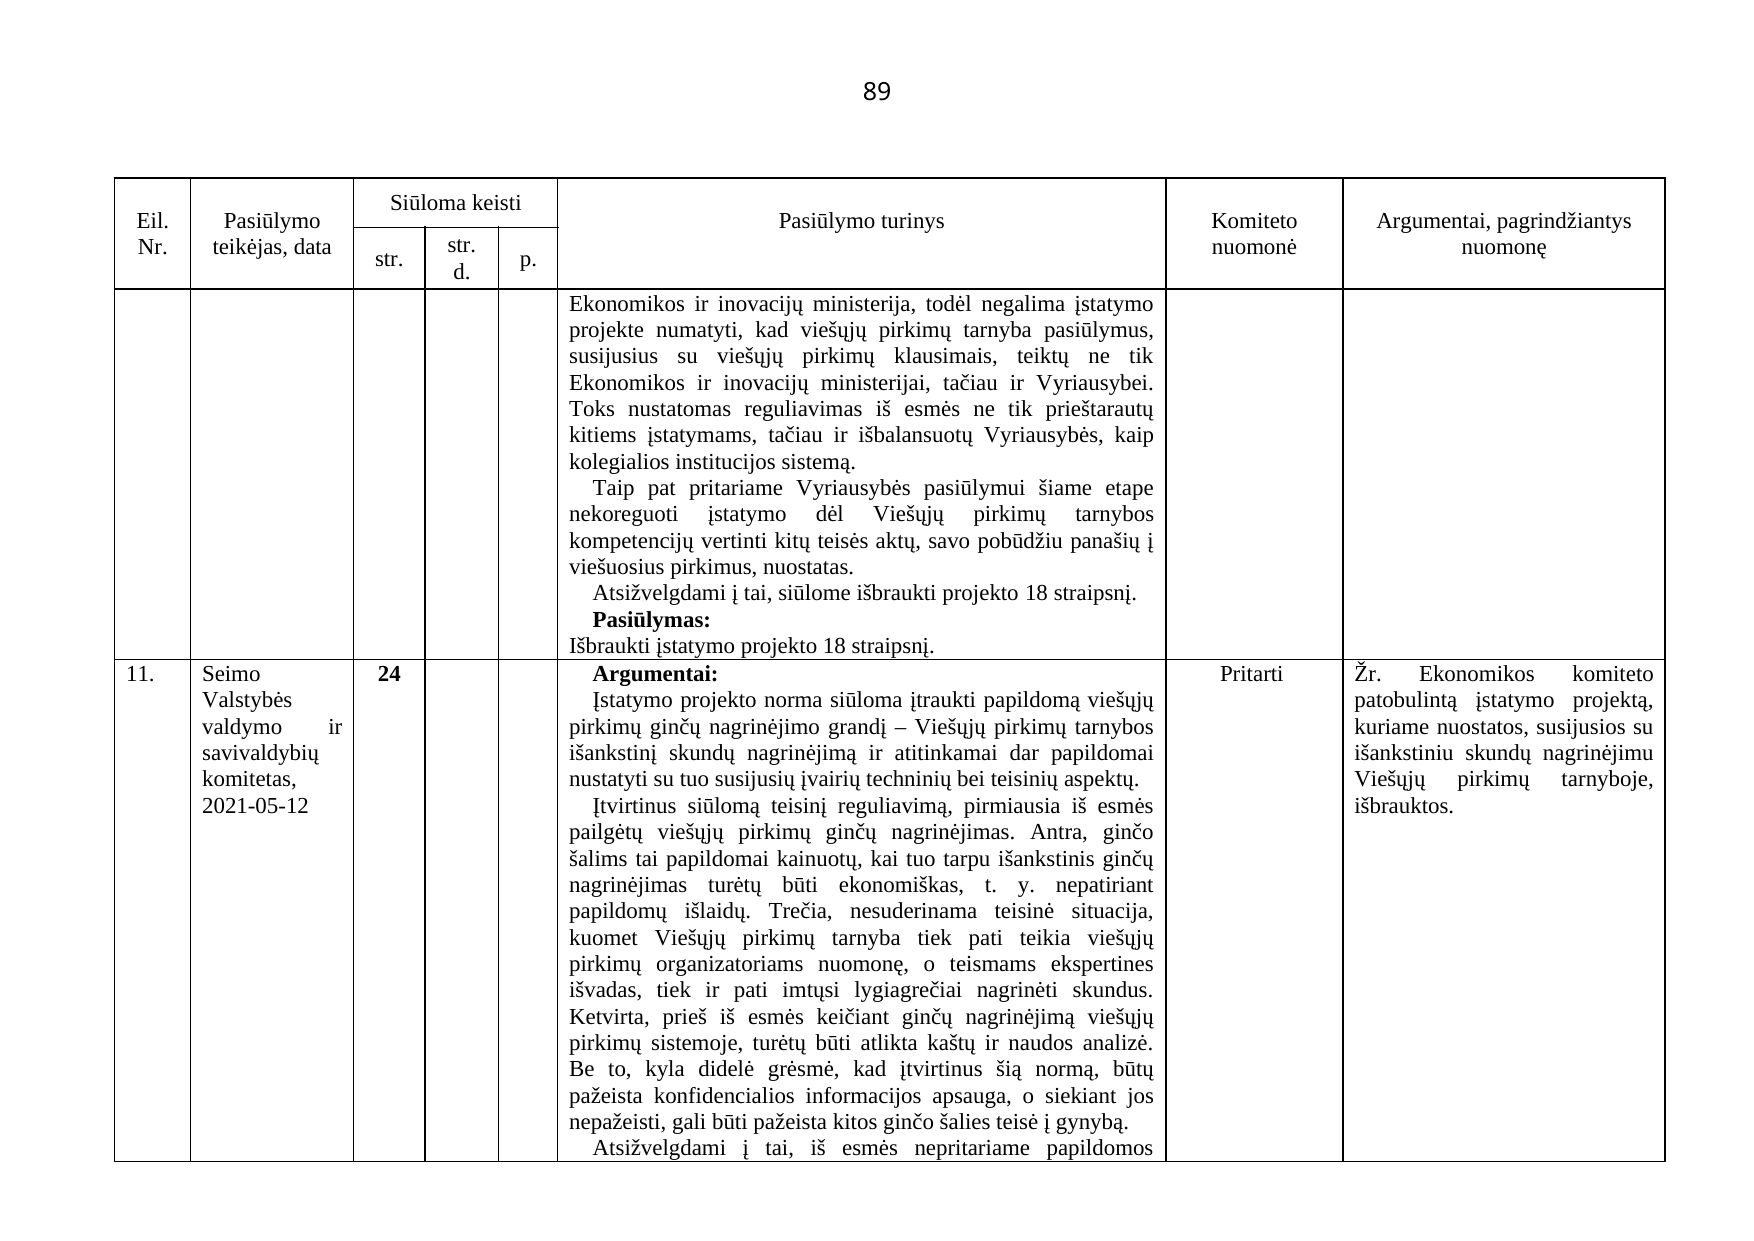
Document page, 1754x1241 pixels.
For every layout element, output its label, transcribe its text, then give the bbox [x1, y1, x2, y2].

table_cell p. [499, 228, 557, 288]
table_cell [115, 290, 190, 658]
table_cell Argumentai: Įstatymo projekto norma siūloma įtraukti papildomą viešųjų pirkimų ginčų nagrinėjimo grandį – Viešųjų pirkimų tarnybos išankstinį skundų nagrinėjimą ir atitinkamai dar papildomai nustatyti su tuo susijusių įvairių techninių bei teisinių aspektų. Įtvirtinus siūlomą teisinį reguliavimą, pirmiausia iš esmės pailgėtų viešųjų pirkimų ginčų nagrinėjimas. Antra, ginčo šalims tai papildomai kainuotų, kai tuo tarpu išankstinis ginčų nagrinėjimas turėtų būti ekonomiškas, t. y. nepatiriant papildomų išlaidų. Trečia, nesuderinama teisinė situacija, kuomet Viešųjų pirkimų tarnyba tiek pati teikia viešųjų pirkimų organizatoriams nuomonę, o teismams ekspertines išvadas, tiek ir pati imtųsi lygiagrečiai nagrinėti skundus. Ketvirta, prieš iš esmės keičiant ginčų nagrinėjimą viešųjų pirkimų sistemoje, turėtų būti atlikta kaštų ir naudos analizė. Be to, kyla didelė grėsmė, kad įtvirtinus šią normą, būtų pažeista konfidencialios informacijos apsauga, o siekiant jos nepažeisti, gali būti pažeista kitos ginčo šalies teisė į gynybą. Atsižvelgdami į tai, iš esmės nepritariame papildomos [558, 660, 1165, 1161]
table_cell 11. [115, 660, 190, 1161]
table_cell [499, 660, 557, 1161]
table_cell Ekonomikos ir inovacijų ministerija, todėl negalima įstatymo projekte numatyti, kad viešųjų pirkimų tarnyba pasiūlymus, susijusius su viešųjų pirkimų klausimais, teiktų ne tik Ekonomikos ir inovacijų ministerijai, tačiau ir Vyriausybei. Toks nustatomas reguliavimas iš esmės ne tik prieštarautų kitiems įstatymams, tačiau ir išbalansuotų Vyriausybės, kaip kolegialios institucijos sistemą. Taip pat pritariame Vyriausybės pasiūlymui šiame etape nekoreguoti įstatymo dėl Viešųjų pirkimų tarnybos kompetencijų vertinti kitų teisės aktų, savo pobūdžiu panašių į viešuosius pirkimus, nuostatas. Atsižvelgdami į tai, siūlome išbraukti projekto 18 straipsnį. Pasiūlymas: Išbraukti įstatymo projekto 18 straipsnį. [558, 290, 1165, 658]
table_cell str. [354, 228, 424, 288]
table_cell [499, 290, 557, 658]
table_cell Seimo Valstybės valdymo ir savivaldybių komitetas, 2021-05-12 [191, 660, 353, 1161]
table_cell [426, 290, 498, 658]
table_cell Žr. Ekonomikos komiteto patobulintą įstatymo projektą, kuriame nuostatos, susijusios su išankstiniu skundų nagrinėjimu Viešųjų pirkimų tarnyboje, išbrauktos. [1344, 660, 1664, 1161]
table_cell [1344, 290, 1664, 658]
table_header Pasiūlymo turinys [558, 179, 1165, 288]
table_header Eil. Nr. [115, 179, 190, 288]
table_cell [426, 660, 498, 1161]
table_cell str. d. [426, 228, 498, 288]
table_header Argumentai, pagrindžiantys nuomonę [1344, 179, 1664, 288]
table_cell [191, 290, 353, 658]
table_cell 24 [354, 660, 424, 1161]
table_cell [354, 290, 424, 658]
table_header Komiteto nuomonė [1167, 179, 1342, 288]
table_header Siūloma keisti [354, 179, 557, 226]
table_header Pasiūlymo teikėjas, data [191, 179, 353, 288]
table_cell [1167, 290, 1342, 658]
table_cell Pritarti [1167, 660, 1342, 1161]
